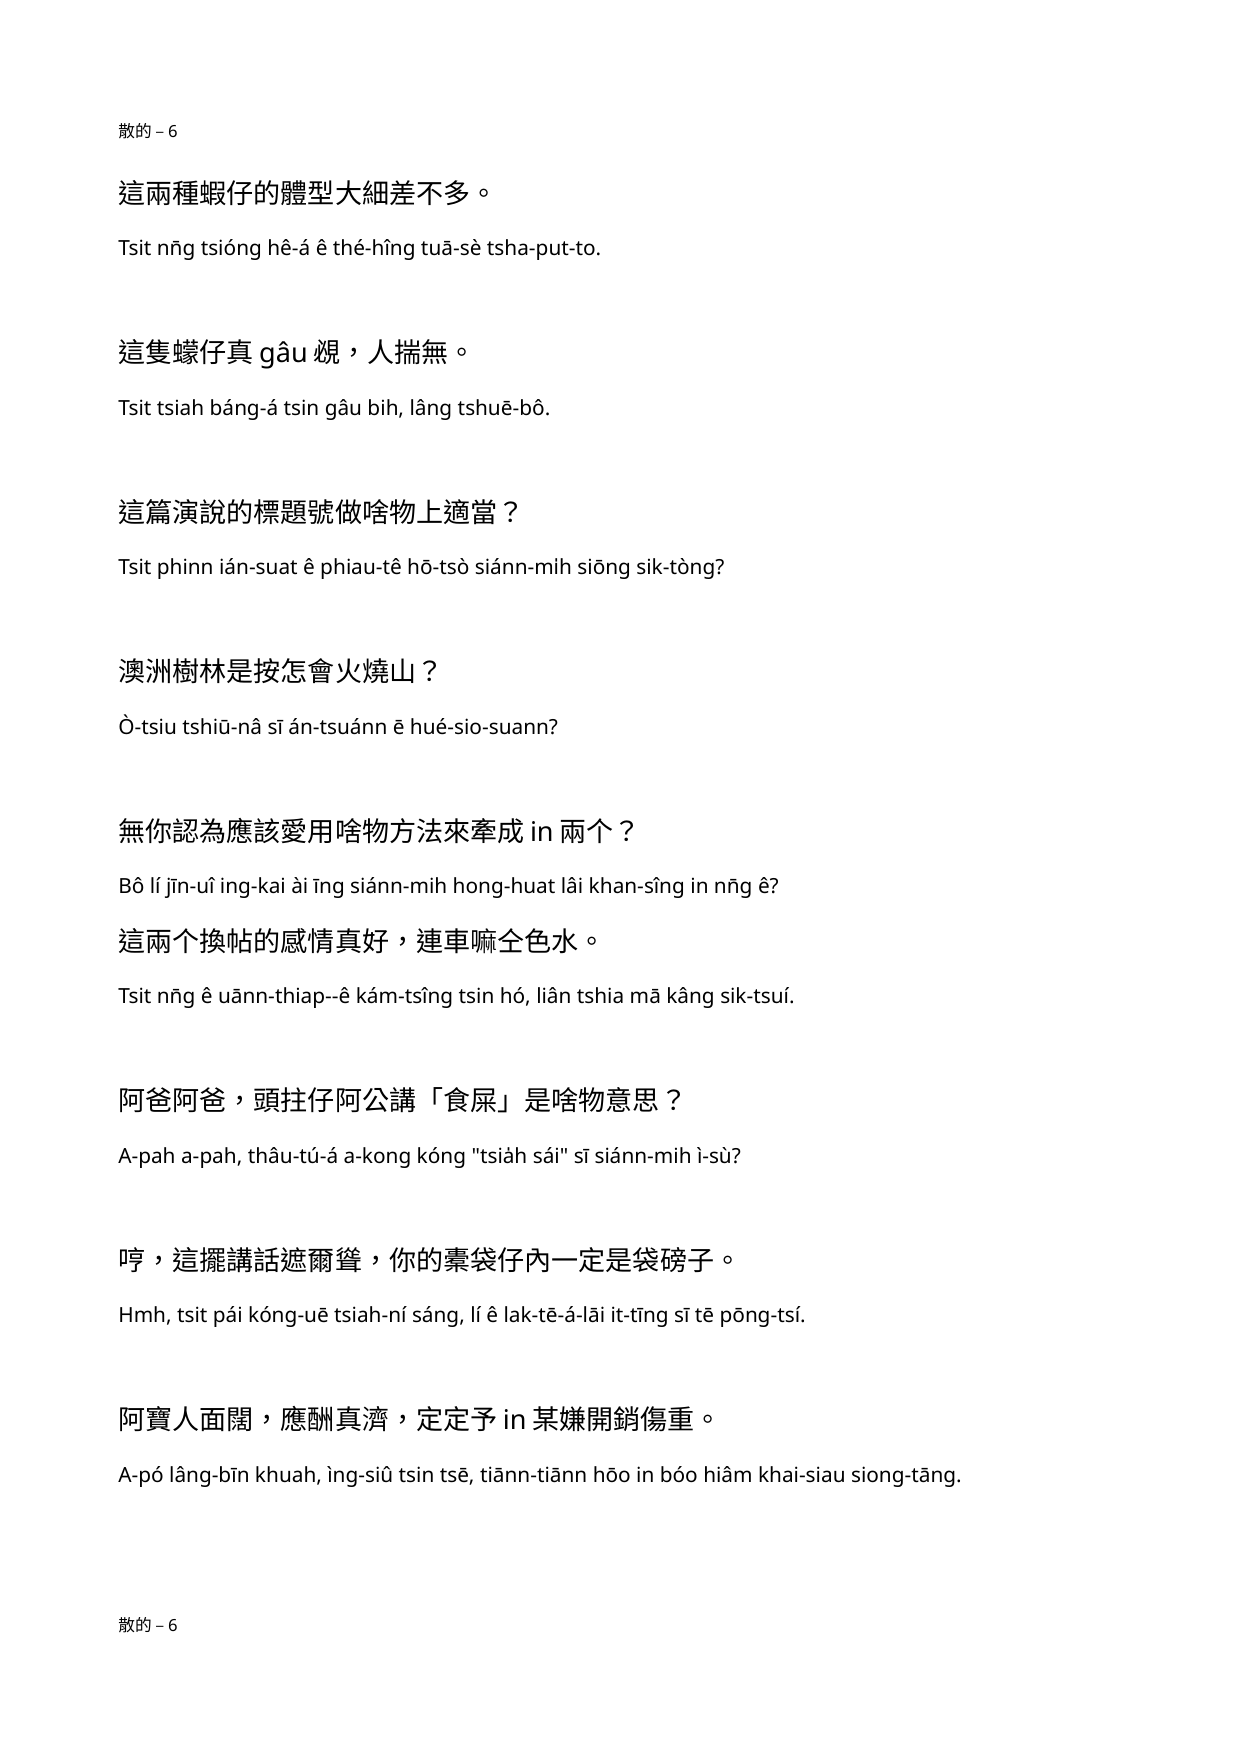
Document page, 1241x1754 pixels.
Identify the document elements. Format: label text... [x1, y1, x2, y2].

text Tsit nn̄g ê uānn-thiap--ê kám-tsîng tsin hó, liân tshia mā kâng sik-tsuí. [118, 982, 1122, 1010]
text Tsit nn̄g tsióng hê-á ê thé-hîng tuā-sè tsha-put-to. [118, 233, 1122, 262]
text A-pó lâng-bīn khuah, ìng-siû tsin tsē, tiānn-tiānn hōo in bóo hiâm khai-siau siong-tāng. [118, 1460, 1122, 1488]
text Hmh, tsit pái kóng-uē tsiah-ní sáng, lí ê lak-tē-á-lāi it-tīng sī tē pōng-tsí. [118, 1300, 1122, 1329]
text 這篇演說的標題號做啥物上適當？ [118, 491, 1122, 530]
text 澳洲樹林是按怎會火燒山？ [118, 650, 1122, 689]
text A-pah a-pah, thâu-tú-á a-kong kóng "tsia̍h sái" sī siánn-mih ì-sù? [118, 1141, 1122, 1169]
text 這隻蠓仔真gâu覕，人揣無。 [118, 331, 1122, 371]
text 哼，這擺講話遮爾聳，你的橐袋仔內一定是袋磅子。 [118, 1239, 1122, 1278]
text 阿爸阿爸，頭拄仔阿公講「食屎」是啥物意思？ [118, 1079, 1122, 1118]
text 這兩个換帖的感情真好，連車嘛仝色水。 [118, 920, 1122, 959]
text Ò-tsiu tshiū-nâ sī án-tsuánn ē hué-sio-suann? [118, 712, 1122, 740]
text 這兩種蝦仔的體型大細差不多。 [118, 172, 1122, 211]
text Tsit phinn ián-suat ê phiau-tê hō-tsò siánn-mi̍h siōng sik-tòng? [118, 552, 1122, 581]
text Bô lí jīn-uî ing-kai ài īng siánn-mih hong-huat lâi khan-sîng in nn̄g ê? [118, 871, 1122, 900]
text Tsit tsiah báng-á tsin gâu bih, lâng tshuē-bô. [118, 393, 1122, 421]
text 無你認為應該愛用啥物方法來牽成in兩个？ [118, 809, 1122, 849]
text 阿寶人面闊，應酬真濟，定定予in某嫌開銷傷重。 [118, 1398, 1122, 1437]
